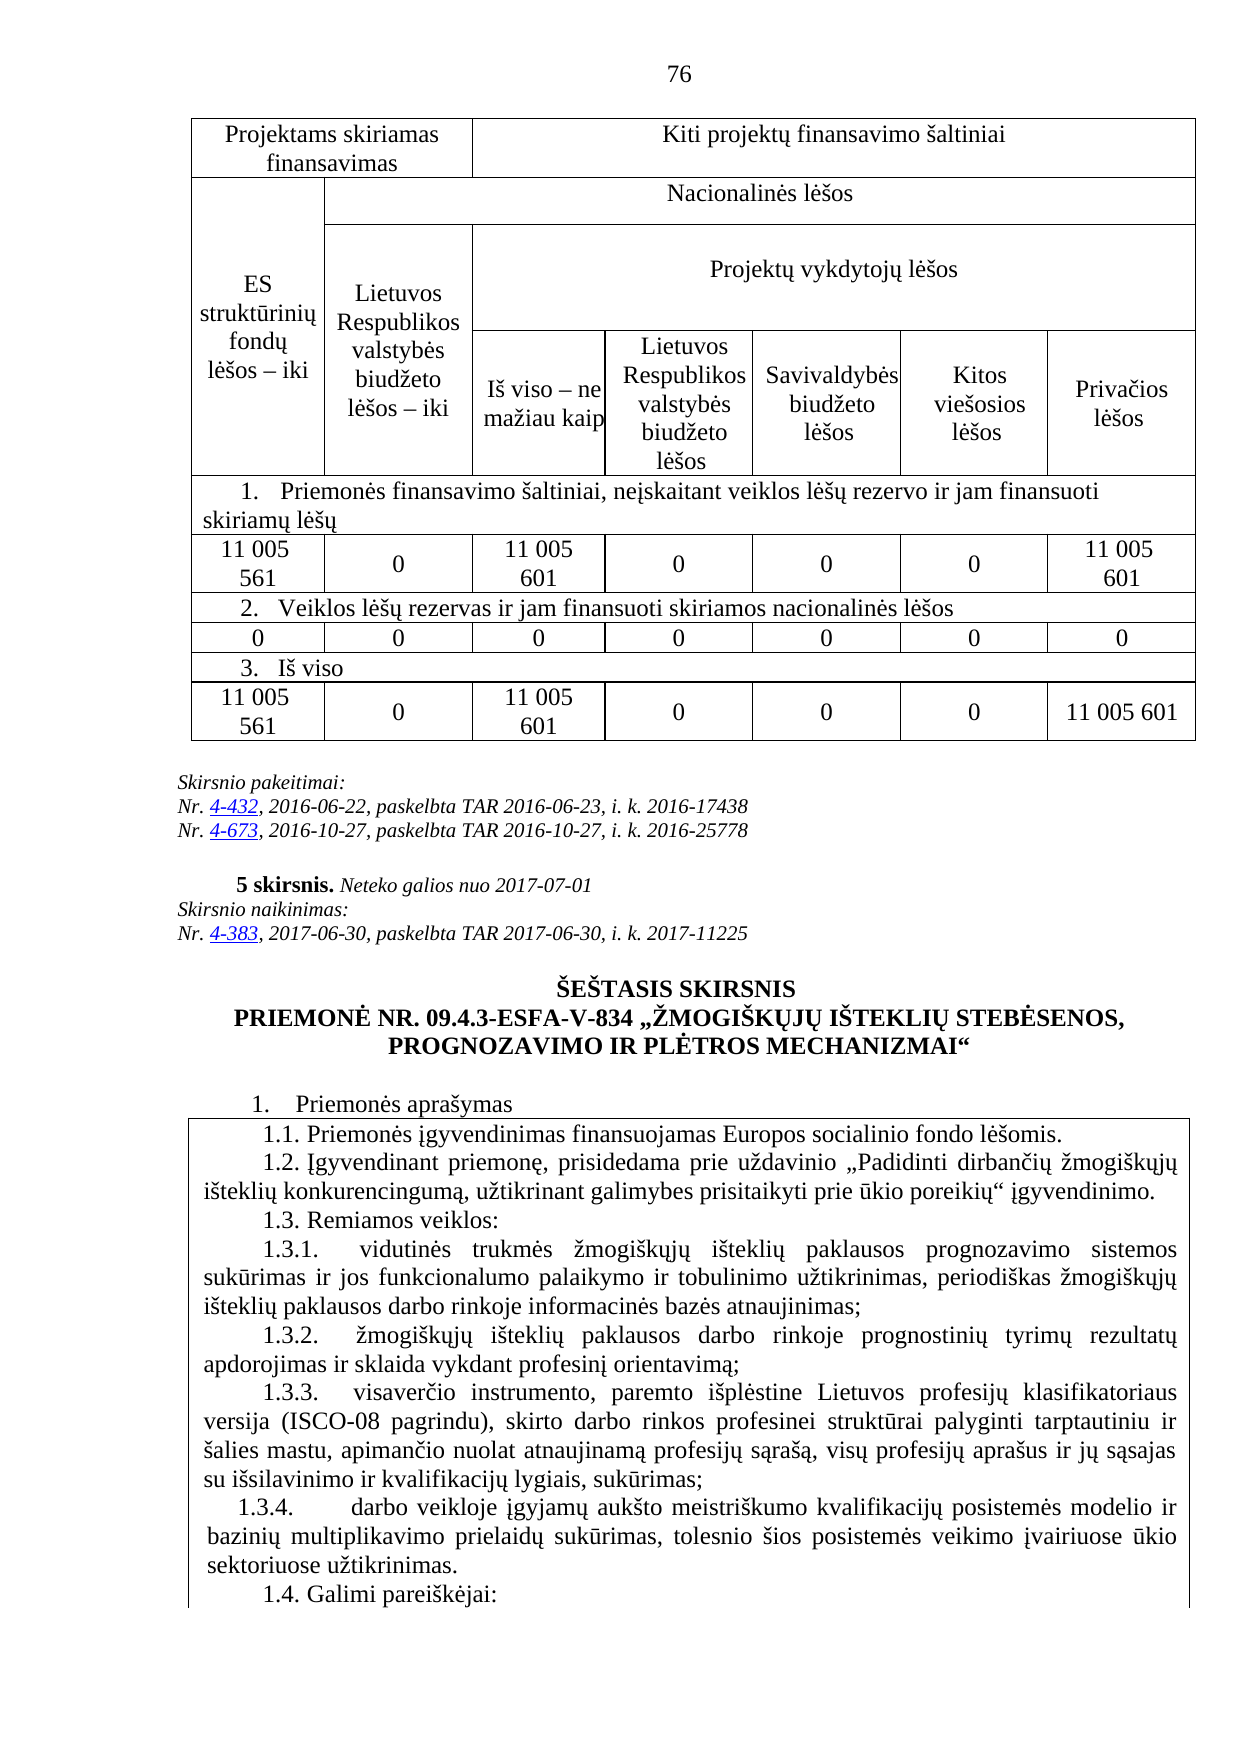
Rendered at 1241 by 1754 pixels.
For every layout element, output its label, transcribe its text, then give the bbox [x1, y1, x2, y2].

table_cell Lietuvos Respublikos valstybės biudžeto lėšos – iki [325, 225, 472, 475]
table_cell 0 [1048, 623, 1195, 652]
table_cell Kitos viešosios lėšos [901, 331, 1047, 475]
table_cell 1.3. Remiamos veiklos: 1.3.1. vidutinės trukmės žmogiškųjų išteklių paklausos prognozavimo sistemos sukūrimas ir jos funkcionalumo palaikymo ir tobulinimo užtikrinimas, periodiškas žmogiškųjų išteklių paklausos darbo rinkoje informacinės bazės atnaujinimas; 1.3.2. žmogiškųjų išteklių paklausos darbo rinkoje prognostinių tyrimų rezultatų apdorojimas ir sklaida vykdant profesinį orientavimą; 1.3.3. visaverčio instrumento, paremto išplėstine Lietuvos profesijų klasifikatoriaus versija (ISCO-08 pagrindu), skirto darbo rinkos profesinei struktūrai palyginti tarptautiniu ir šalies mastu, apimančio nuolat atnaujinamą profesijų sąrašą, visų profesijų aprašus ir jų sąsajas su išsilavinimo ir kvalifikacijų lygiais, sukūrimas; 1.3.4. darbo veikloje įgyjamų aukšto meistriškumo kvalifikacijų posistemės modelio ir bazinių multiplikavimo prielaidų sukūrimas, tolesnio šios posistemės veikimo įvairiuose ūkio sektoriuose užtikrinimas. [189, 1205, 1189, 1579]
table_cell 0 [753, 535, 900, 592]
table_cell 0 [753, 683, 900, 740]
table_cell 11 005 601 [473, 535, 604, 592]
table_cell 0 [606, 683, 752, 740]
table_cell 11 005 561 [192, 535, 324, 592]
table_cell Iš viso – ne mažiau kaip [473, 331, 604, 475]
table_cell 2. Veiklos lėšų rezervas ir jam finansuoti skiriamos nacionalinės lėšos [192, 593, 1195, 622]
text Skirsnio pakeitimai: [177, 770, 1181, 794]
table_header Kiti projektų finansavimo šaltiniai [473, 119, 1195, 177]
table_cell Nacionalinės lėšos [325, 178, 1195, 224]
table_cell Savivaldybės biudžeto lėšos [753, 331, 900, 475]
table_cell 0 [325, 623, 472, 652]
table_cell 1.2. Įgyvendinant priemonę, prisidedama prie uždavinio „Padidinti dirbančių žmogiškųjų išteklių konkurencingumą, užtikrinant galimybes prisitaikyti prie ūkio poreikių“ įgyvendinimo. [189, 1148, 1189, 1205]
text ŠEŠTASIS SKIRSNIS [177, 974, 1181, 1003]
table_cell 0 [473, 623, 604, 652]
text Nr. 4-432, 2016-06-22, paskelbta TAR 2016-06-23, i. k. 2016-17438 [177, 794, 1181, 818]
text Nr. 4-383, 2017-06-30, paskelbta TAR 2017-06-30, i. k. 2017-11225 [177, 921, 1181, 945]
text 1. Priemonės aprašymas [251, 1089, 1181, 1118]
table_cell Lietuvos Respublikos valstybės biudžeto lėšos [606, 331, 752, 475]
table_cell 11 005 601 [1048, 683, 1195, 740]
table_cell Projektų vykdytojų lėšos [473, 225, 1195, 330]
table_cell 1.4. Galimi pareiškėjai: [189, 1579, 1189, 1607]
table_cell 0 [901, 623, 1047, 652]
table_cell 11 005 601 [473, 683, 604, 740]
table_cell 0 [325, 535, 472, 592]
table_cell 0 [606, 623, 752, 652]
table_cell 3. Iš viso [192, 653, 1195, 681]
table_header Projektams skiriamas finansavimas [192, 119, 472, 177]
table_cell 0 [753, 623, 900, 652]
text Nr. 4-673, 2016-10-27, paskelbta TAR 2016-10-27, i. k. 2016-25778 [177, 818, 1181, 842]
table_cell 11 005 601 [1048, 535, 1195, 592]
text PRIEMONĖ NR. 09.4.3-ESFA-V-834 „Žmogiškųjų išteklių stebėsenos, prognozavimo ir plėtros mechanizmai“ [177, 1003, 1181, 1060]
table_cell 0 [606, 535, 752, 592]
table_cell 0 [192, 623, 324, 652]
table_cell Privačios lėšos [1048, 331, 1195, 475]
table_cell ES struktūrinių fondų lėšos – iki [192, 178, 324, 475]
table_header 1.1. Priemonės įgyvendinimas finansuojamas Europos socialinio fondo lėšomis. [189, 1119, 1189, 1147]
table_cell 0 [325, 683, 472, 740]
table_cell 0 [901, 535, 1047, 592]
table_cell 11 005 561 [192, 683, 324, 740]
table_cell 1. Priemonės finansavimo šaltiniai, neįskaitant veiklos lėšų rezervo ir jam finansuoti skiriamų lėšų [192, 476, 1195, 533]
table_cell 0 [901, 683, 1047, 740]
text Skirsnio naikinimas: [177, 897, 1181, 921]
text 5 skirsnis. Neteko galios nuo 2017-07-01 [177, 871, 1181, 897]
